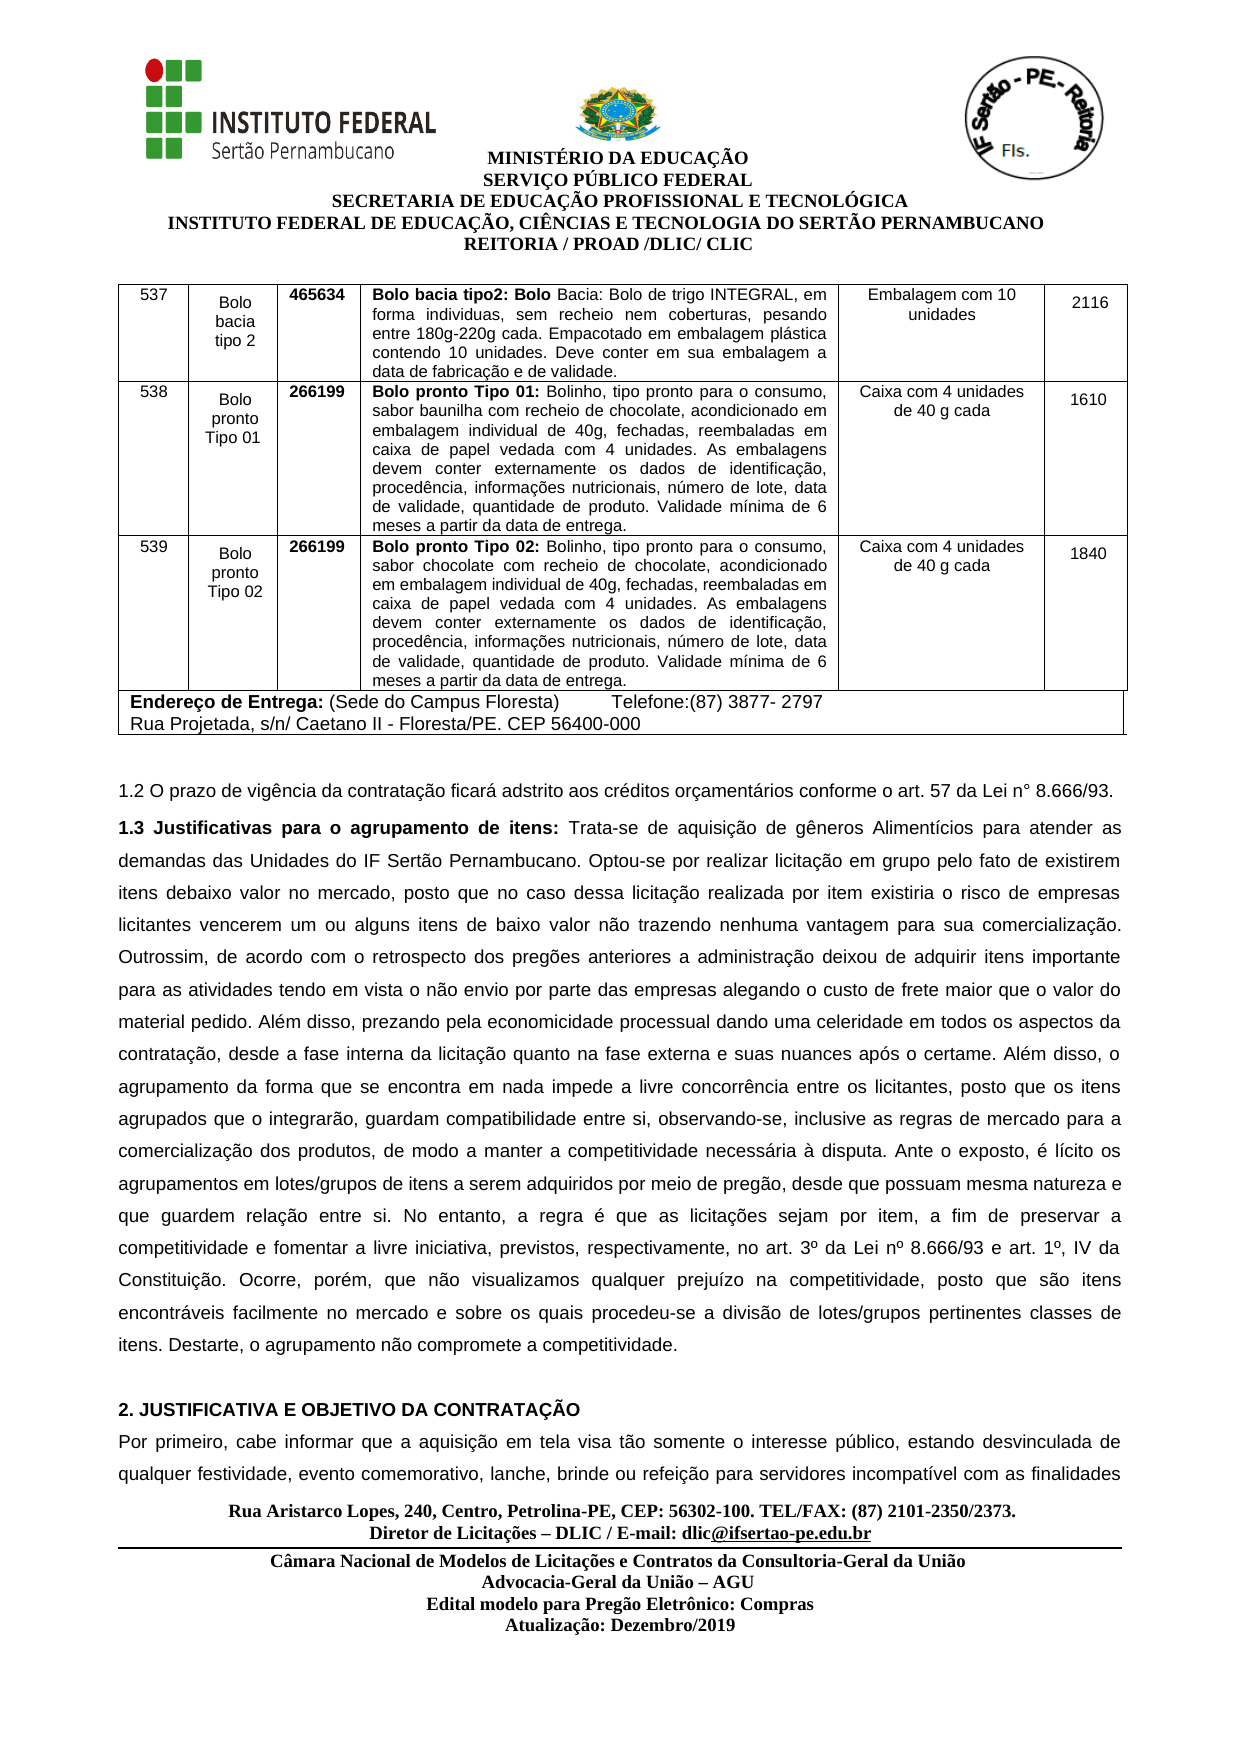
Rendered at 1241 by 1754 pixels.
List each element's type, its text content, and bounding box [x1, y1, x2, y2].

table_cell Bolo bacia tipo 2 [189, 285, 277, 381]
table_cell Bolo pronto Tipo 01: Bolinho, tipo pronto para o consumo, sabor baunilha com recheio de chocolate, acondicionado em embalagem individual de 40g, fechadas, reembaladas em caixa de papel vedada com 4 unidades. As embalagens devem conter externamente os dados de identificação, procedência, informações nutricionais, número de lote, data de validade, quantidade de produto. Validade mínima de 6 meses a partir da data de entrega. [361, 382, 838, 535]
text 2. JUSTIFICATIVA E OBJETIVO DA CONTRATAÇÃO [118, 1398, 1122, 1420]
table_cell 539 [119, 536, 188, 690]
table_cell Caixa com 4 unidades de 40 g cada [839, 536, 1044, 690]
text 1.2 O prazo de vigência da contratação ficará adstrito aos créditos orçamentários conforme o art. 57 da Lei n° 8.666/93. [118, 780, 1122, 801]
table_cell 1840 [1045, 536, 1127, 690]
text 1.3 Justificativas para o agrupamento de itens: Trata-se de aquisição de gêneros Alimentícios para atender as demandas das Unidades do IF Sertão Pernambucano. Optou-se por realizar licitação em grupo pelo fato de existirem itens debaixo valor no mercado, posto que no caso dessa licitação realizada por item existiria o risco de empresas licitantes vencerem um ou alguns itens de baixo valor não trazendo nenhuma vantagem para sua comercialização. Outrossim, de acordo com o retrospecto dos pregões anteriores a administração deixou de adquirir itens importante para as atividades tendo em vista o não envio por parte das empresas alegando o custo de frete maior que o valor do material pedido. Além disso, prezando pela economicidade processual dando uma celeridade em todos os aspectos da contratação, desde a fase interna da licitação quanto na fase externa e suas nuances após o certame. Além disso, o agrupamento da forma que se encontra em nada impede a livre concorrência entre os licitantes, posto que os itens agrupados que o integrarão, guardam compatibilidade entre si, observando-se, inclusive as regras de mercado para a comercialização dos produtos, de modo a manter a competitividade necessária à disputa. Ante o exposto, é lícito os agrupamentos em lotes/grupos de itens a serem adquiridos por meio de pregão, desde que possuam mesma natureza e que guardem relação entre si. No entanto, a regra é que as licitações sejam por item, a fim de preservar a competitividade e fomentar a livre iniciativa, previstos, respectivamente, no art. 3º da Lei nº 8.666/93 e art. 1º, IV da Constituição. Ocorre, porém, que não visualizamos qualquer prejuízo na competitividade, posto que são itens encontráveis facilmente no mercado e sobre os quais procedeu-se a divisão de lotes/grupos pertinentes classes de itens. Destarte, o agrupamento não compromete a competitividade. [118, 817, 1122, 1355]
table_cell Bolo pronto Tipo 02 [189, 536, 277, 690]
table_cell 2116 [1045, 285, 1127, 381]
text Por primeiro, cabe informar que a aquisição em tela visa tão somente o interesse público, estando desvinculada de qualquer festividade, evento comemorativo, lanche, brinde ou refeição para servidores incompatível com as finalidades [118, 1431, 1122, 1484]
table_cell 537 [119, 285, 188, 381]
table_cell Bolo pronto Tipo 02: Bolinho, tipo pronto para o consumo, sabor chocolate com recheio de chocolate, acondicionado em embalagem individual de 40g, fechadas, reembaladas em caixa de papel vedada com 4 unidades. As embalagens devem conter externamente os dados de identificação, procedência, informações nutricionais, número de lote, data de validade, quantidade de produto. Validade mínima de 6 meses a partir da data de entrega. [361, 536, 838, 690]
table_cell 266199 [278, 382, 360, 535]
table_cell 1610 [1045, 382, 1127, 535]
table_cell Bolo bacia tipo2: Bolo Bacia: Bolo de trigo INTEGRAL, em forma individuas, sem recheio nem coberturas, pesando entre 180g-220g cada. Empacotado em embalagem plástica contendo 10 unidades. Deve conter em sua embalagem a data de fabricação e de validade. [361, 285, 838, 381]
table_cell Embalagem com 10 unidades [839, 285, 1044, 381]
table_cell Caixa com 4 unidades de 40 g cada [839, 382, 1044, 535]
picture [145, 58, 435, 159]
table_cell Bolo pronto Tipo 01 [189, 382, 277, 535]
table_cell Endereço de Entrega: (Sede do Campus Floresta) Telefone:(87) 3877- 2797 Rua Projetada, s/n/ Caetano II - Floresta/PE. CEP 56400-000 [119, 691, 1123, 734]
picture [575, 87, 661, 141]
table_cell 465634 [278, 285, 360, 381]
table_cell 266199 [278, 536, 360, 690]
table_cell 538 [119, 382, 188, 535]
picture [957, 45, 1111, 186]
